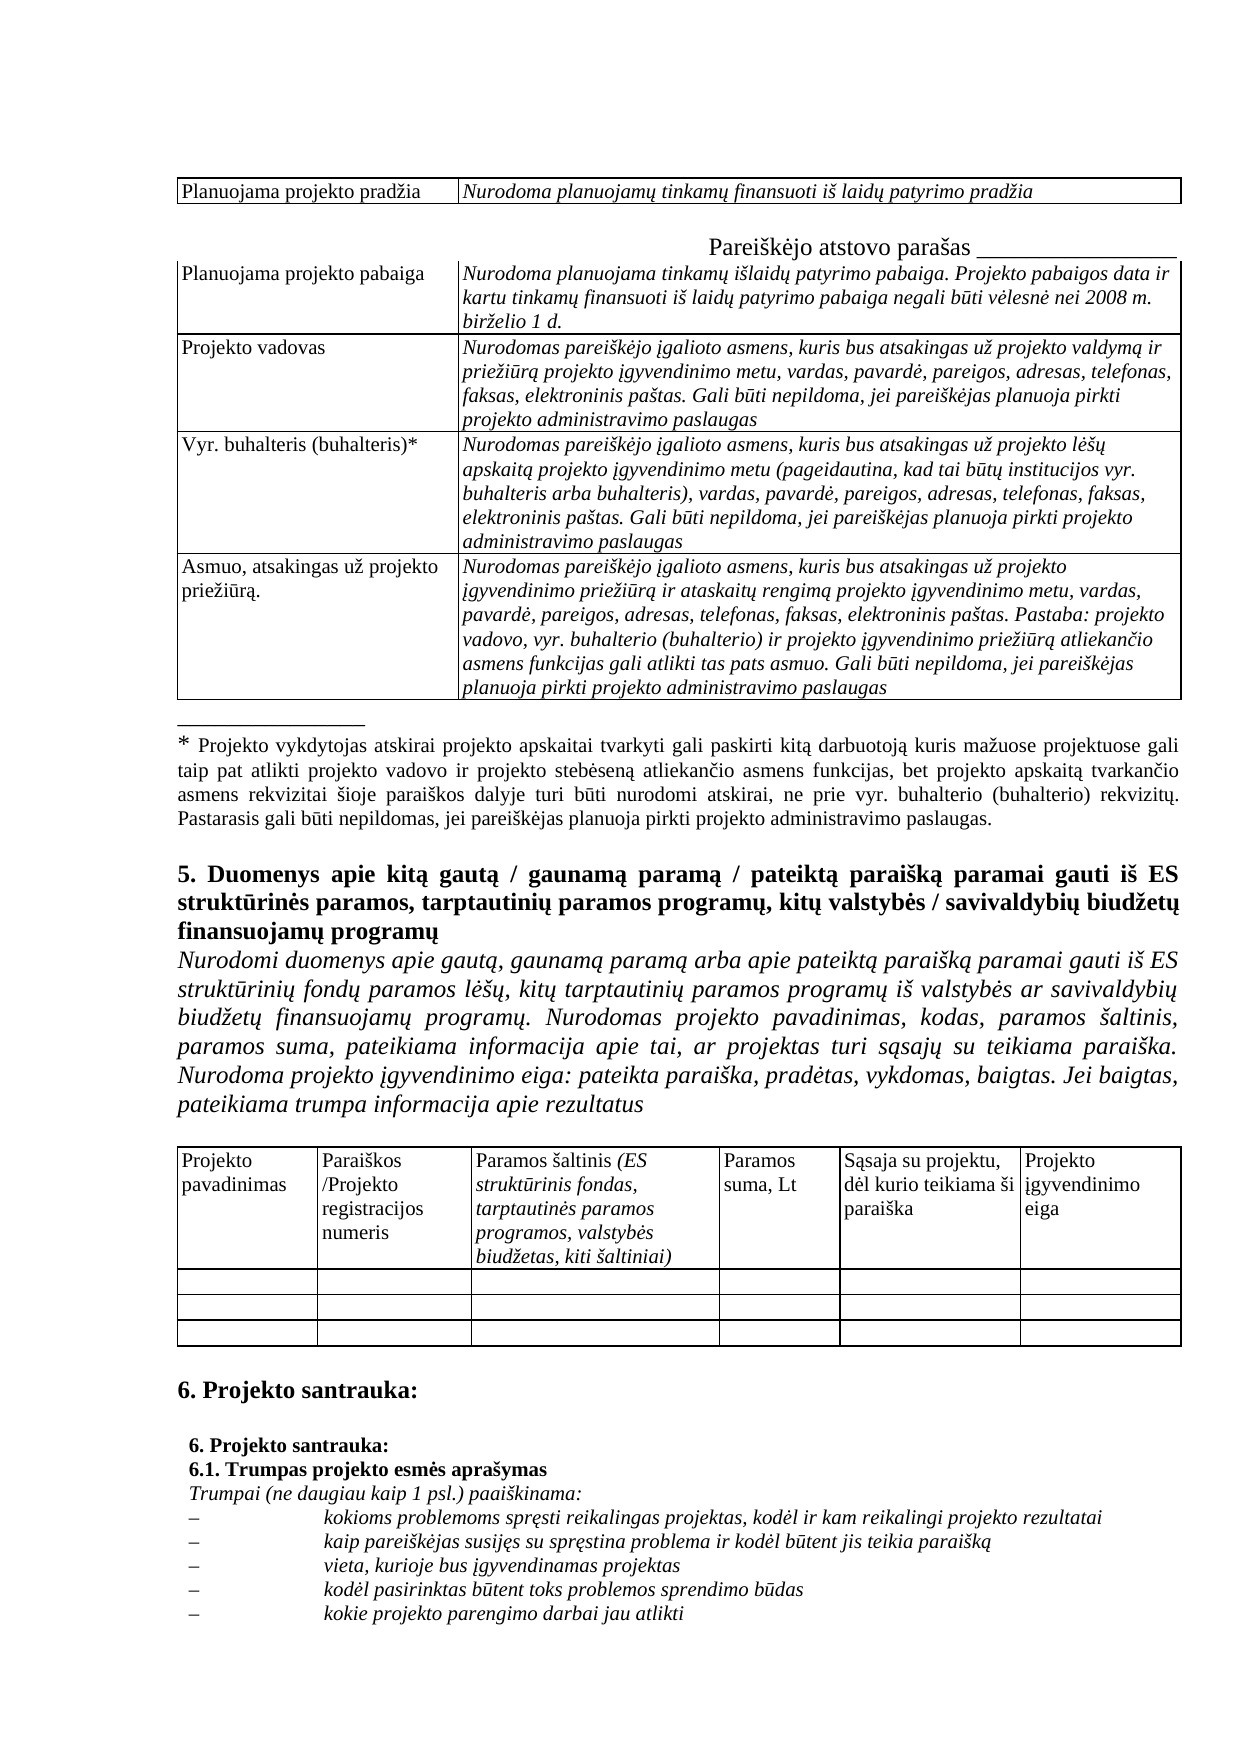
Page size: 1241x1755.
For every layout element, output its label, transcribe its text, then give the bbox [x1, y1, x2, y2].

table_cell [467, 1321, 471, 1345]
text _______________ [177, 700, 1181, 729]
text 5. Duomenys apie kitą gautą / gaunamą paramą / pateiktą paraišką paramai gauti iš ES struktūrinės paramos, tarptautinių paramos programų, kitų valstybės / savivaldybių biudžetų finansuojamų programų [177, 859, 1181, 945]
table_header Projekto pavadinimas [178, 1148, 317, 1268]
text 6. Projekto santrauka: [177, 1375, 1181, 1404]
table_cell [467, 1270, 471, 1294]
table_header Projekto įgyvendinimo eiga [1021, 1148, 1180, 1268]
text * Projekto vykdytojas atskirai projekto apskaitai tvarkyti gali paskirti kitą darbuotoją kuris mažuose projektuose gali taip pat atlikti projekto vadovo ir projekto stebėseną atliekančio asmens funkcijas, bet projekto apskaitą tvarkančio asmens rekvizitai šioje paraiškos dalyje turi būti nurodomi atskirai, ne prie vyr. buhalterio (buhalterio) rekvizitų. Pastarasis gali būti nepildomas, jei pareiškėjas planuoja pirkti projekto administravimo paslaugas. [177, 729, 1181, 830]
table_cell [1016, 1270, 1020, 1294]
table_cell [715, 1270, 719, 1294]
table_cell [472, 1270, 476, 1294]
table_cell [318, 1321, 322, 1345]
table_cell [715, 1321, 719, 1345]
table_cell [177, 204, 458, 261]
table_header Sąsaja su projektu, dėl kurio teikiama ši paraiška [841, 1148, 1020, 1268]
table_cell Vyr. buhalteris (buhalteris)* [178, 432, 458, 553]
table_cell [313, 1321, 317, 1345]
table_cell Asmuo, atsakingas už projekto priežiūrą. [178, 554, 458, 699]
table_cell [467, 1295, 471, 1319]
table_header Paramos suma, Lt [720, 1148, 839, 1268]
table_cell [1016, 1295, 1020, 1319]
table_cell [318, 1270, 322, 1294]
table_cell [715, 1295, 719, 1319]
table_cell [472, 1295, 476, 1319]
table_header Paraiškos /Projekto registracijos numeris [318, 1148, 471, 1268]
table_cell Projekto vadovas [178, 335, 458, 431]
table_cell [472, 1321, 476, 1345]
table_cell [318, 1295, 322, 1319]
text Nurodomi duomenys apie gautą, gaunamą paramą arba apie pateiktą paraišką paramai gauti iš ES struktūrinių fondų paramos lėšų, kitų tarptautinių paramos programų iš valstybės ar savivaldybių biudžetų finansuojamų programų. Nurodomas projekto pavadinimas, kodas, paramos šaltinis, paramos suma, pateikiama informacija apie tai, ar projektas turi sąsajų su teikiama paraiška. Nurodoma projekto įgyvendinimo eiga: pateikta paraiška, pradėtas, vykdomas, baigtas. Jei baigtas, pateikiama trumpa informacija apie rezultatus [177, 945, 1181, 1117]
table_cell Planuojama projekto pabaiga [178, 261, 458, 333]
table_cell [313, 1270, 317, 1294]
table_cell [313, 1295, 317, 1319]
table_cell [1016, 1321, 1020, 1345]
